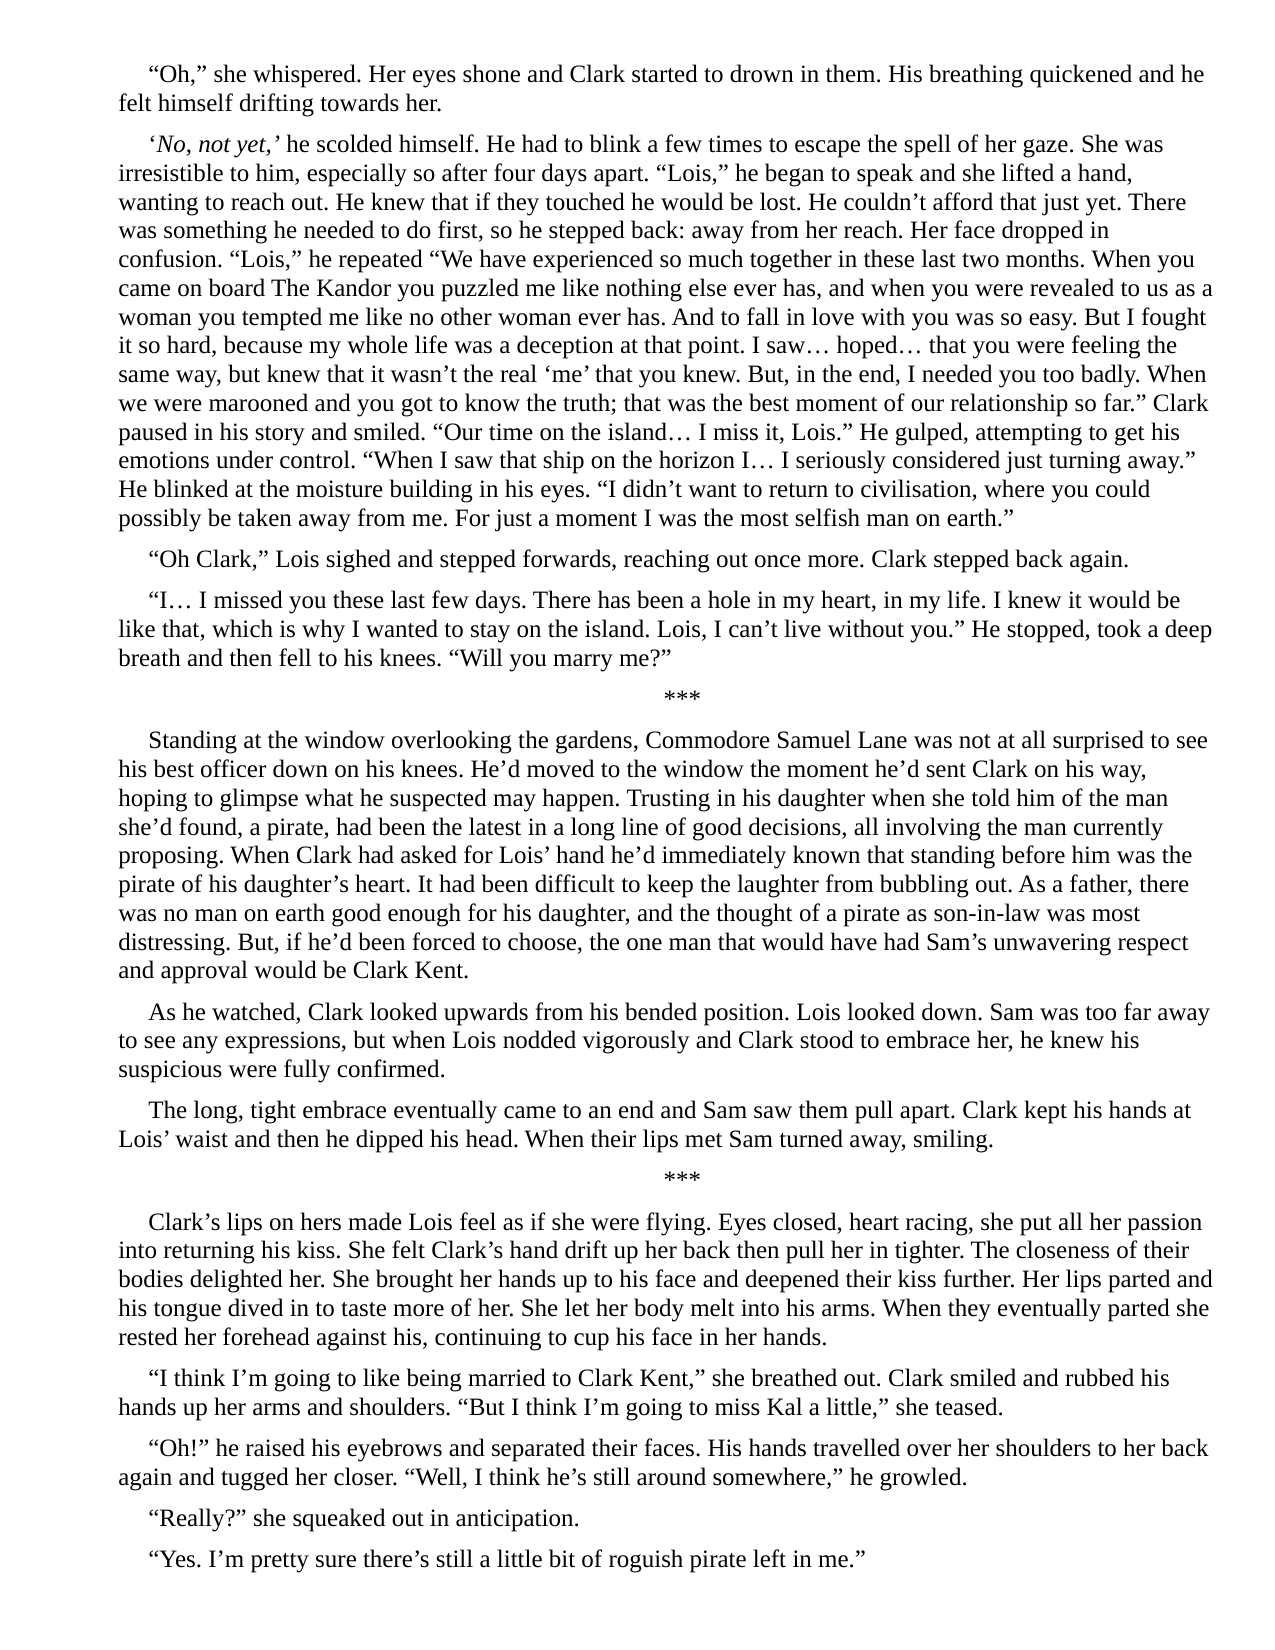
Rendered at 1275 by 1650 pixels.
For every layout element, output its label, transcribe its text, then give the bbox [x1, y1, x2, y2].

text As he watched, Clark looked upwards from his bended position. Lois looked down. Sam was too far away to see any expressions, but when Lois nodded vigorously and Clark stood to embrace her, he knew his suspicious were fully confirmed. [118, 997, 1216, 1083]
text Standing at the window overlooking the gardens, Commodore Samuel Lane was not at all surprised to see his best officer down on his knees. He’d moved to the window the moment he’d sent Clark on his way, hoping to glimpse what he suspected may happen. Trusting in his daughter when she told him of the man she’d found, a pirate, had been the latest in a long line of good decisions, all involving the man currently proposing. When Clark had asked for Lois’ hand he’d immediately known that standing before him was the pirate of his daughter’s heart. It had been difficult to keep the laughter from bubbling out. As a father, there was no man on earth good enough for his daughter, and the thought of a pirate as son-in-law was most distressing. But, if he’d been forced to choose, the one man that would have had Sam’s unwavering respect and approval would be Clark Kent. [118, 725, 1216, 984]
text The long, tight embrace eventually came to an end and Sam saw them pull apart. Clark kept his hands at Lois’ waist and then he dipped his head. When their lips met Sam turned away, smiling. [118, 1095, 1216, 1153]
text “Really?” she squeaked out in anticipation. [118, 1503, 1216, 1532]
text Clark’s lips on hers made Lois feel as if she were flying. Eyes closed, heart racing, she put all her passion into returning his kiss. She felt Clark’s hand drift up her back then pull her in tighter. The closeness of their bodies delighted her. She brought her hands up to his face and deepened their kiss further. Her lips parted and his tongue dived in to taste more of her. She let her body melt into his arms. When they eventually parted she rested her forehead against his, continuing to cup his face in her hands. [118, 1207, 1216, 1350]
text “Oh,” she whispered. Her eyes shone and Clark started to drown in them. His breathing quickened and he felt himself drifting towards her. [118, 59, 1216, 117]
text “I think I’m going to like being married to Clark Kent,” she breathed out. Clark smiled and rubbed his hands up her arms and shoulders. “But I think I’m going to miss Kal a little,” she teased. [118, 1363, 1216, 1420]
text *** [118, 684, 1216, 713]
text “Oh Clark,” Lois sighed and stepped forwards, reaching out once more. Clark stepped back again. [118, 544, 1216, 573]
text “I… I missed you these last few days. There has been a hole in my heart, in my life. I knew it would be like that, which is why I wanted to stay on the island. Lois, I can’t live without you.” He stopped, took a deep breath and then fell to his knees. “Will you marry me?” [118, 585, 1216, 672]
text “Oh!” he raised his eyebrows and separated their faces. His hands travelled over her shoulders to her back again and tugged her closer. “Well, I think he’s still around somewhere,” he growled. [118, 1433, 1216, 1490]
text ‘No, not yet,’ he scolded himself. He had to blink a few times to escape the spell of her gaze. She was irresistible to him, especially so after four days apart. “Lois,” he began to speak and she lifted a hand, wanting to reach out. He knew that if they touched he would be lost. He couldn’t afford that just yet. There was something he needed to do first, so he stepped back: away from her reach. Her face dropped in confusion. “Lois,” he repeated “We have experienced so much together in these last two months. When you came on board The Kandor you puzzled me like nothing else ever has, and when you were revealed to us as a woman you tempted me like no other woman ever has. And to fall in love with you was so easy. But I fought it so hard, because my whole life was a deception at that point. I saw… hoped… that you were feeling the same way, but knew that it wasn’t the real ‘me’ that you knew. But, in the end, I needed you too badly. When we were marooned and you got to know the truth; that was the best moment of our relationship so far.” Clark paused in his story and smiled. “Our time on the island… I miss it, Lois.” He gulped, attempting to get his emotions under control. “When I saw that ship on the horizon I… I seriously considered just turning away.” He blinked at the moisture building in his eyes. “I didn’t want to return to civilisation, where you could possibly be taken away from me. For just a moment I was the most selfish man on earth.” [118, 129, 1216, 532]
text “Yes. I’m pretty sure there’s still a little bit of roguish pirate left in me.” [118, 1544, 1216, 1573]
text *** [118, 1165, 1216, 1194]
